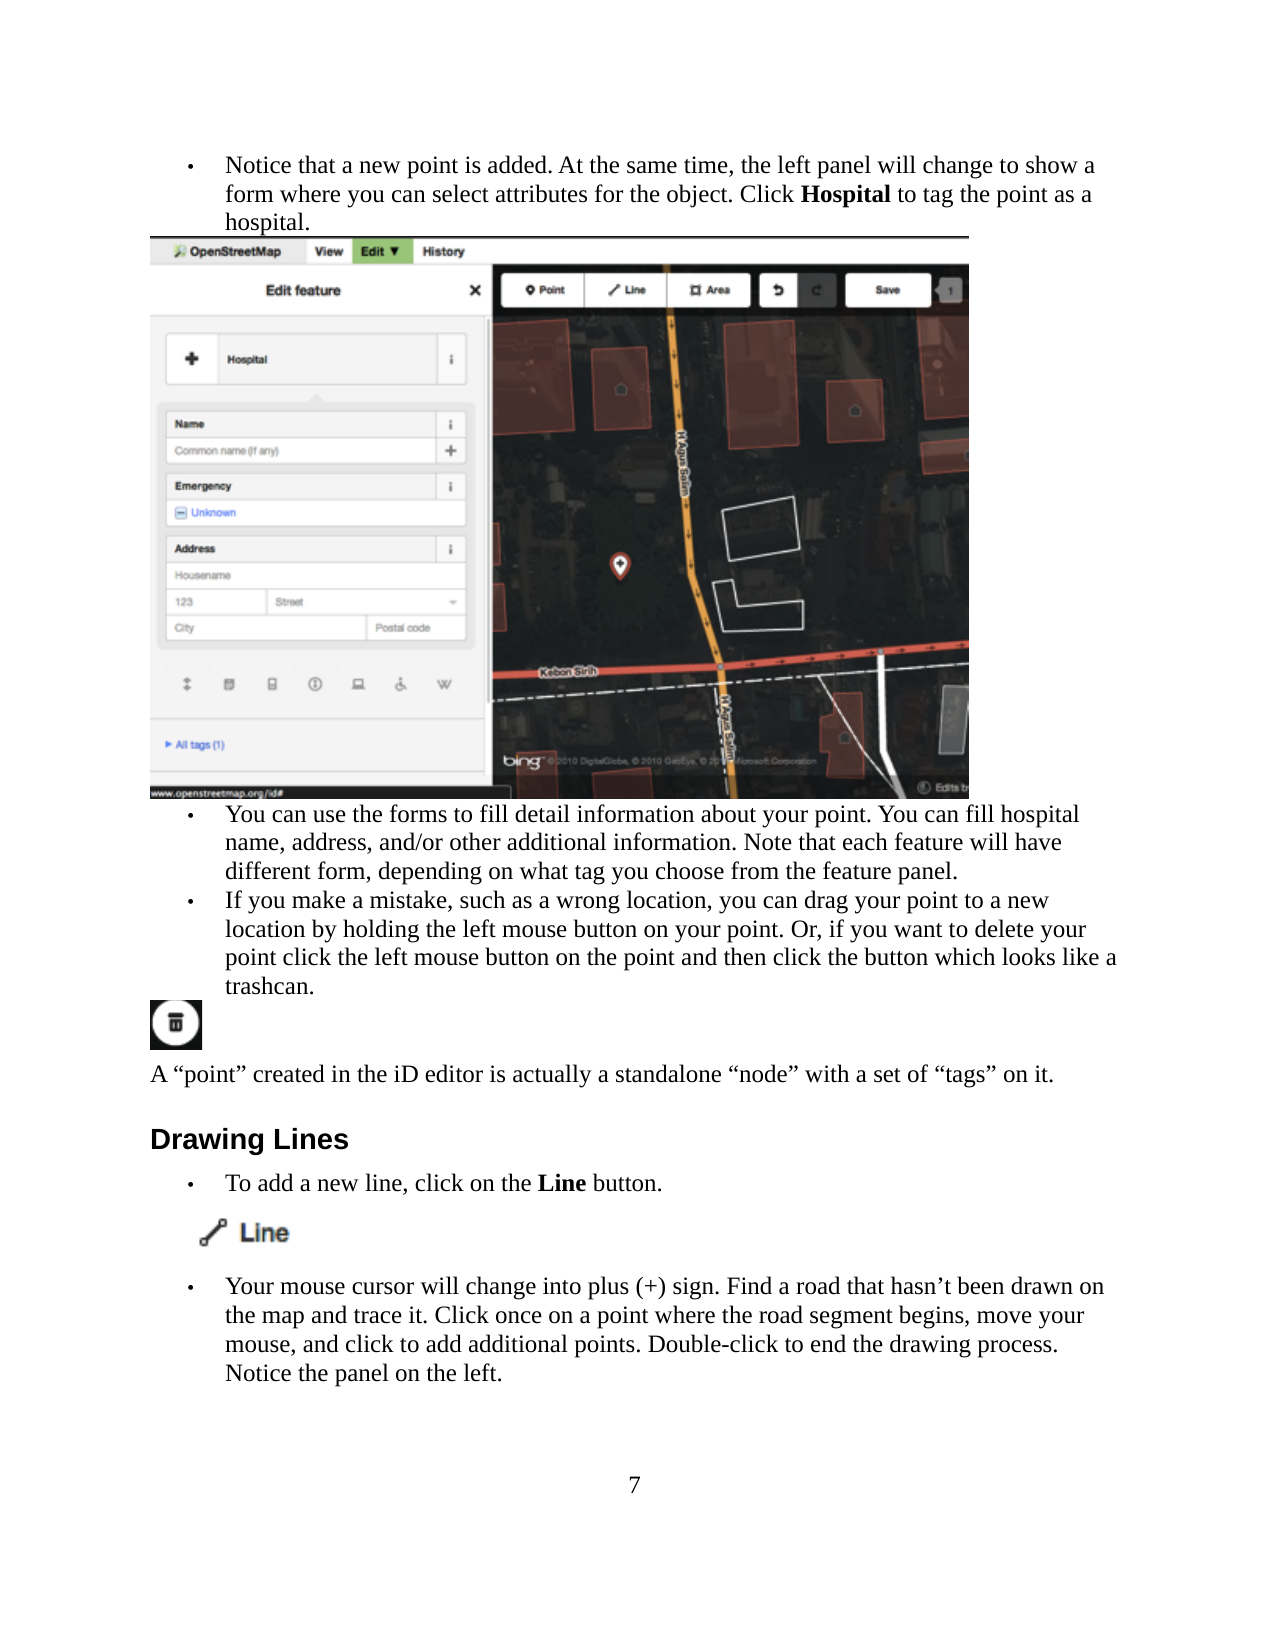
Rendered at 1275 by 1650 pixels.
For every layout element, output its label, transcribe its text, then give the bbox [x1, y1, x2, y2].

list You can use the forms to fill detail information about your point. You can fill hospital name, address, and/or other additional information. Note that each feature will have different form, depending on what tag you choose from the feature panel. [187, 799, 1125, 885]
subtitle Drawing Lines [150, 1122, 1125, 1155]
picture [150, 1196, 332, 1272]
picture [150, 1000, 203, 1050]
list Notice that a new point is added. At the same time, the left panel will change to show a form where you can select attributes for the object. Click Hospital to tag the point as a hospital. [187, 150, 1125, 236]
text A “point” created in the iD editor is actually a standalone “node” with a set of “tags” on it. [150, 1059, 1125, 1088]
list To add a new line, click on the Line button. [187, 1168, 1125, 1196]
list Your mouse cursor will change into plus (+) sign. Find a road that hasn’t been drawn on the map and trace it. Click once on a point where the road segment begins, move your mouse, and click to add additional points. Double-click to end the drawing process. Notice the panel on the left. [187, 1271, 1125, 1386]
picture [150, 236, 969, 799]
list If you make a mistake, such as a wrong location, you can drag your point to a new location by holding the left mouse button on your point. Or, if you want to delete your point click the left mouse button on the point and then click the button which looks like a trashcan. [187, 885, 1125, 1000]
